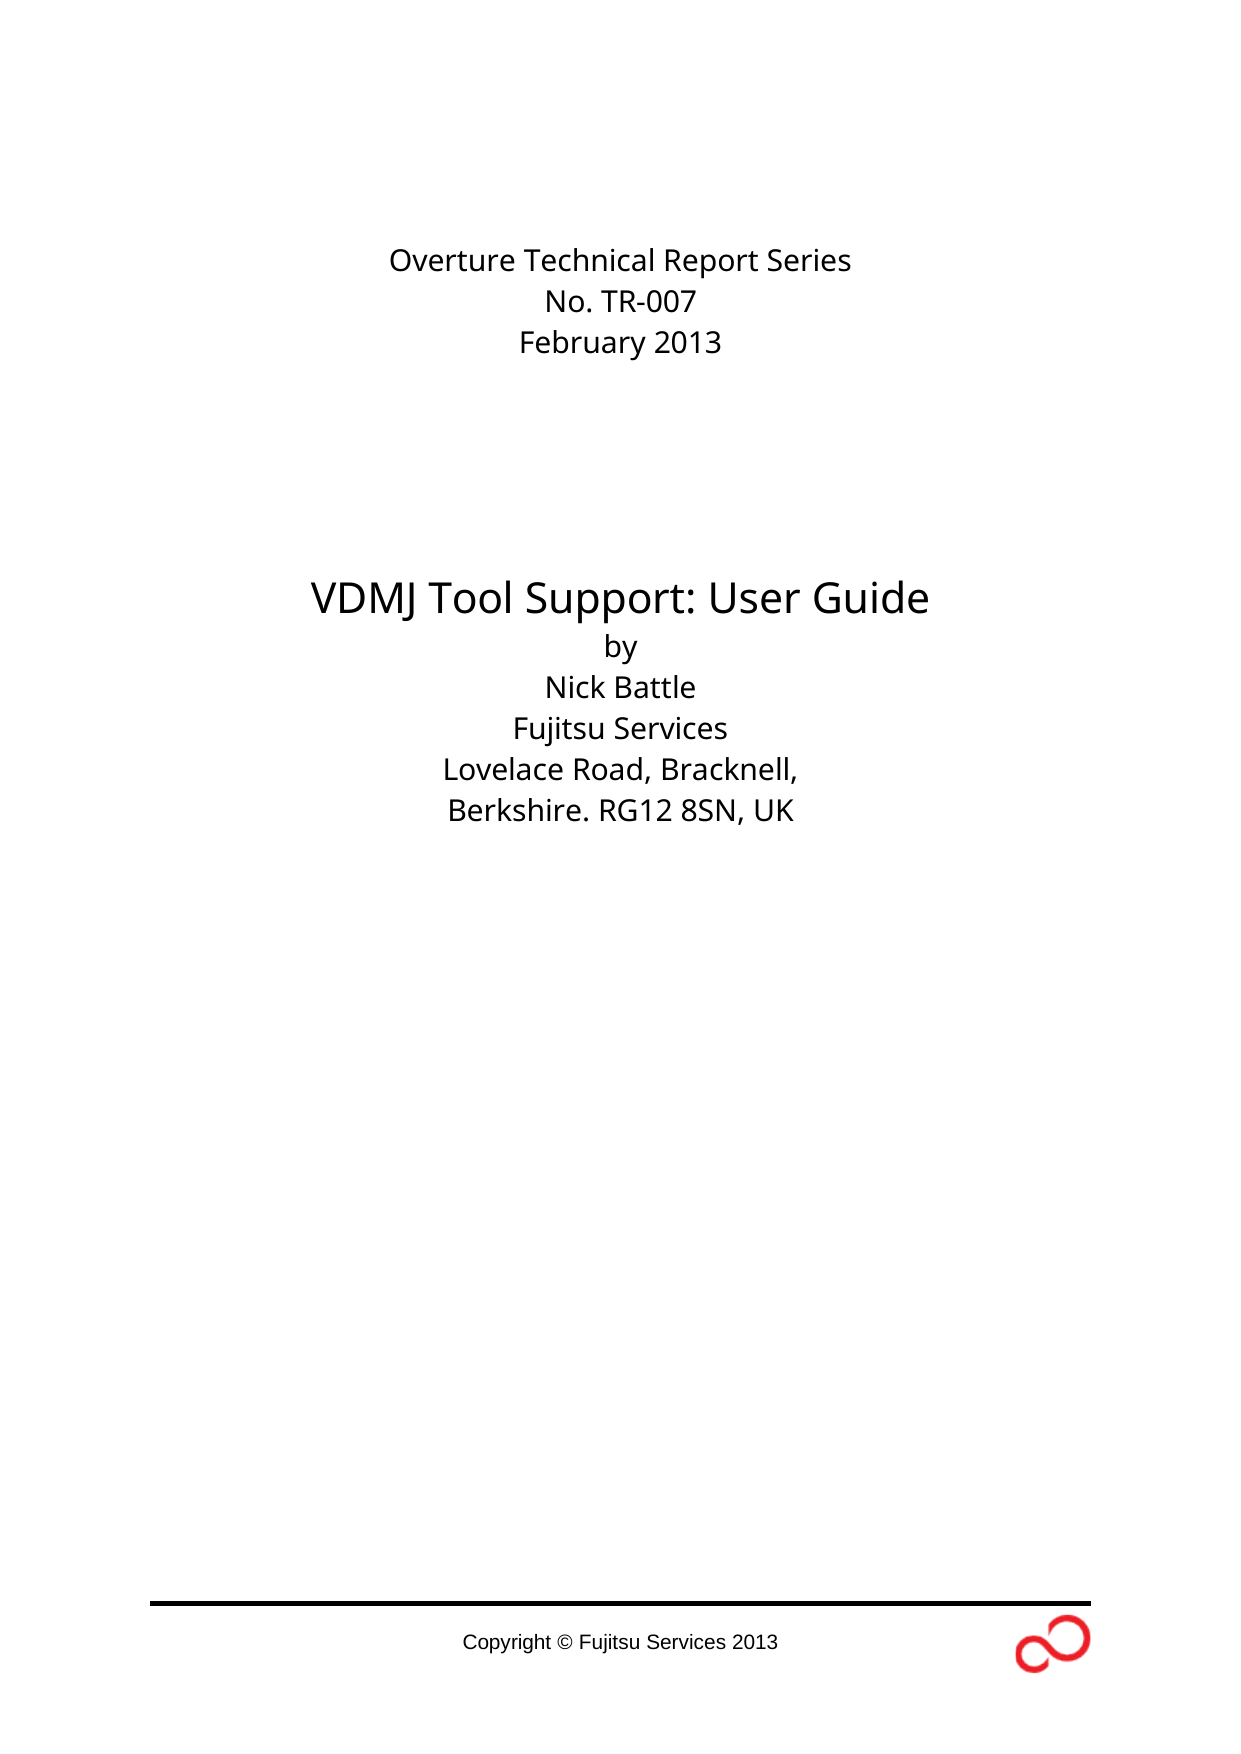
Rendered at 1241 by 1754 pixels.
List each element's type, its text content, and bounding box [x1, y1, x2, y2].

text Overture Technical Report Series [75, 239, 1166, 280]
text Lovelace Road, Bracknell, [75, 749, 1166, 790]
text VDMJ Tool Support: User Guide [75, 567, 1166, 626]
text Fujitsu Services [75, 708, 1166, 749]
text No. TR-007 [75, 280, 1166, 321]
picture [1015, 1607, 1091, 1683]
text by [75, 626, 1166, 667]
text February 2013 [75, 321, 1166, 362]
text Nick Battle [75, 667, 1166, 708]
text Berkshire. RG12 8SN, UK [75, 790, 1166, 831]
